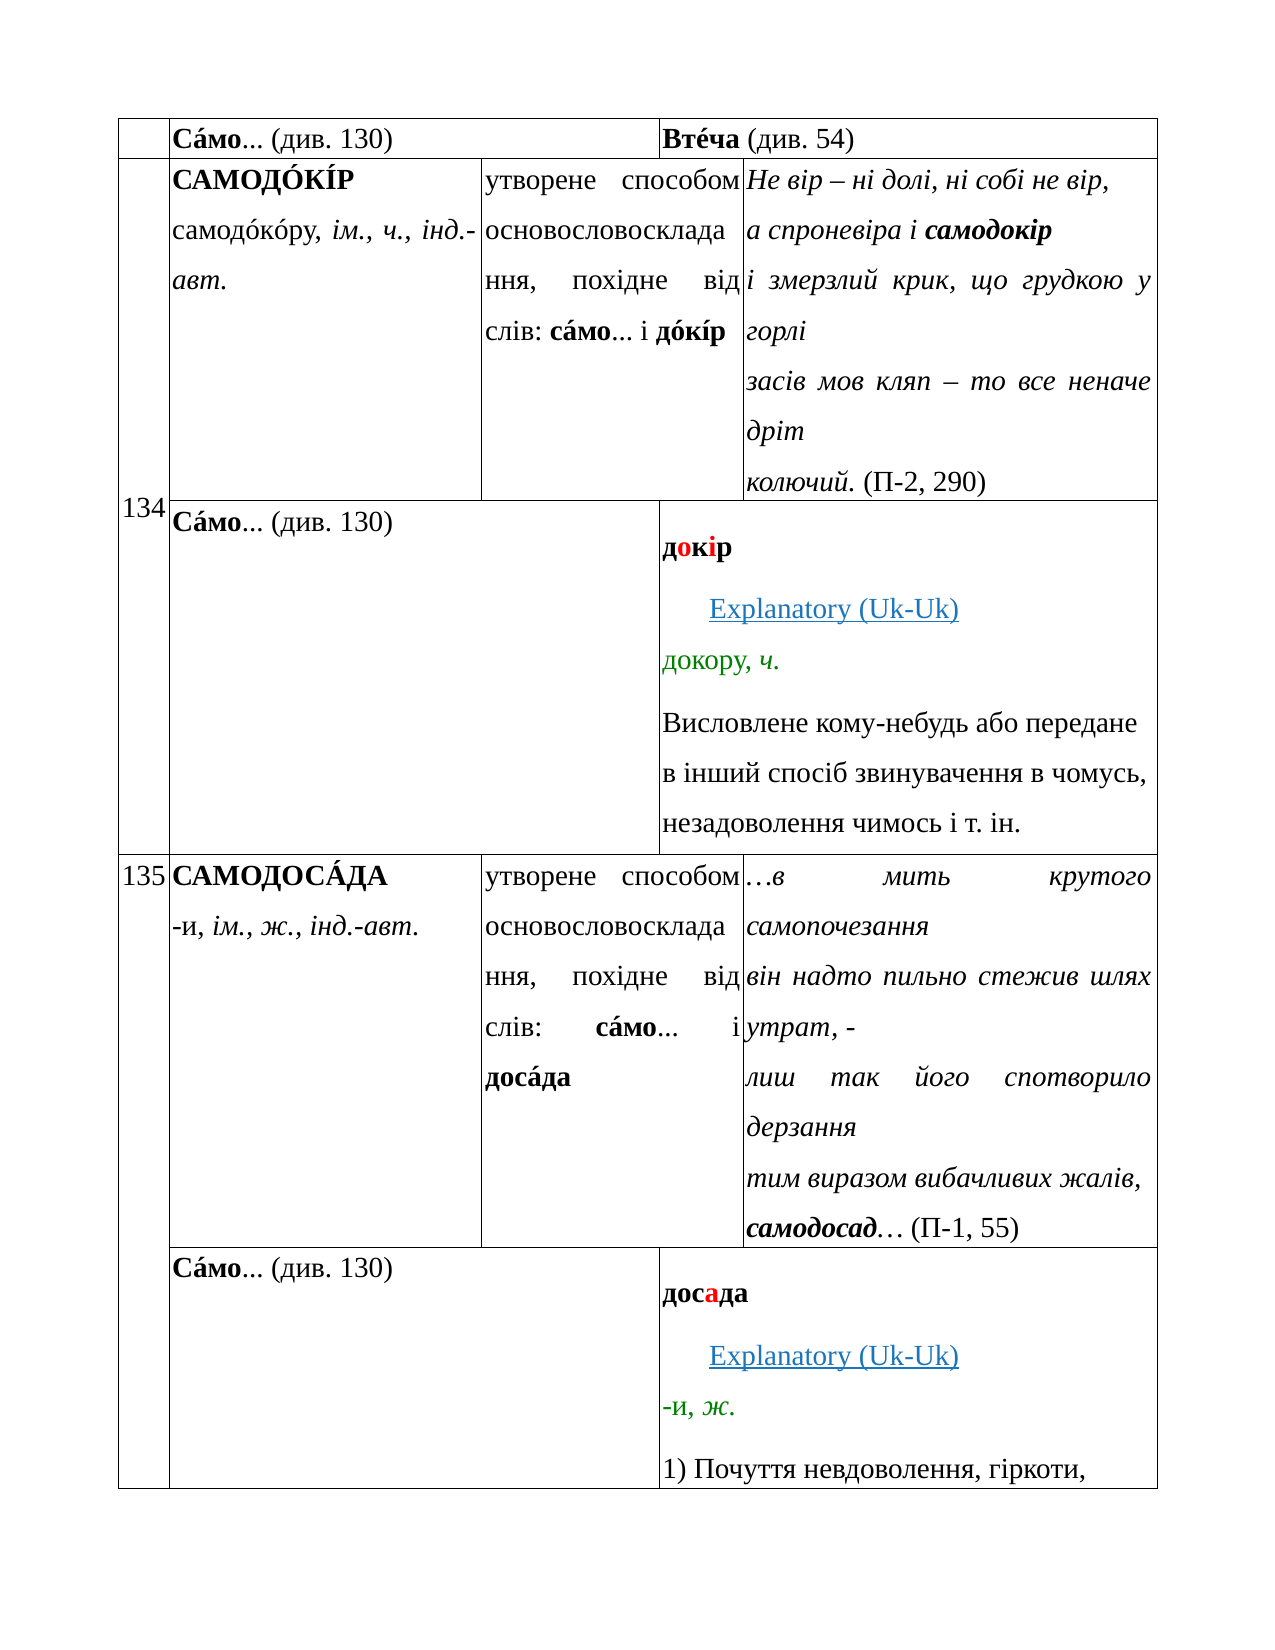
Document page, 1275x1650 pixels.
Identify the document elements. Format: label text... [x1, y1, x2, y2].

table_cell 134 [119, 159, 169, 854]
table_cell утворене способом основословоскладання, похідне від слів: сáмо... і досáда [482, 855, 743, 1247]
table_cell …в мить крутого самопочезання він надто пильно стежив шлях утрат, - лиш так його спотворило дерзання тим виразом вибачливих жалів, самодосад… (П‑1, 55) [744, 855, 1157, 1247]
table_cell Сáмо... (див. 130) [170, 119, 659, 158]
table_cell 135 [119, 855, 169, 1488]
table_cell Самодосáда -и, ім., ж., інд.-авт. [170, 855, 481, 1247]
table_cell досада Explanatory (Uk-Uk) -и, ж. 1) Почуття невдоволення, гіркоти, [660, 1248, 1157, 1488]
table_cell [119, 119, 169, 158]
table_cell Втéча (див. 54) [660, 119, 1157, 158]
table_cell Самодóкíр самодóкóру, ім., ч., інд.-авт. [170, 159, 481, 500]
table_cell Сáмо... (див. 130) [170, 1248, 659, 1488]
table_cell утворене способом основословоскладання, похідне від слів: сáмо... і дóкíр [482, 159, 743, 500]
table_cell докір Explanatory (Uk-Uk) докору, ч. Висловлене кому-небудь або передане в інший спосіб звинувачення в чомусь, незадоволення чимось і т. ін. [660, 501, 1157, 854]
table_cell Сáмо... (див. 130) [170, 501, 659, 854]
table_cell Не вір – ні долі, ні собі не вір, а спроневіра і самодокір і змерзлий крик, що грудкою у горлі засів мов кляп – то все неначе дріт колючий. (П‑2, 290) [744, 159, 1157, 500]
